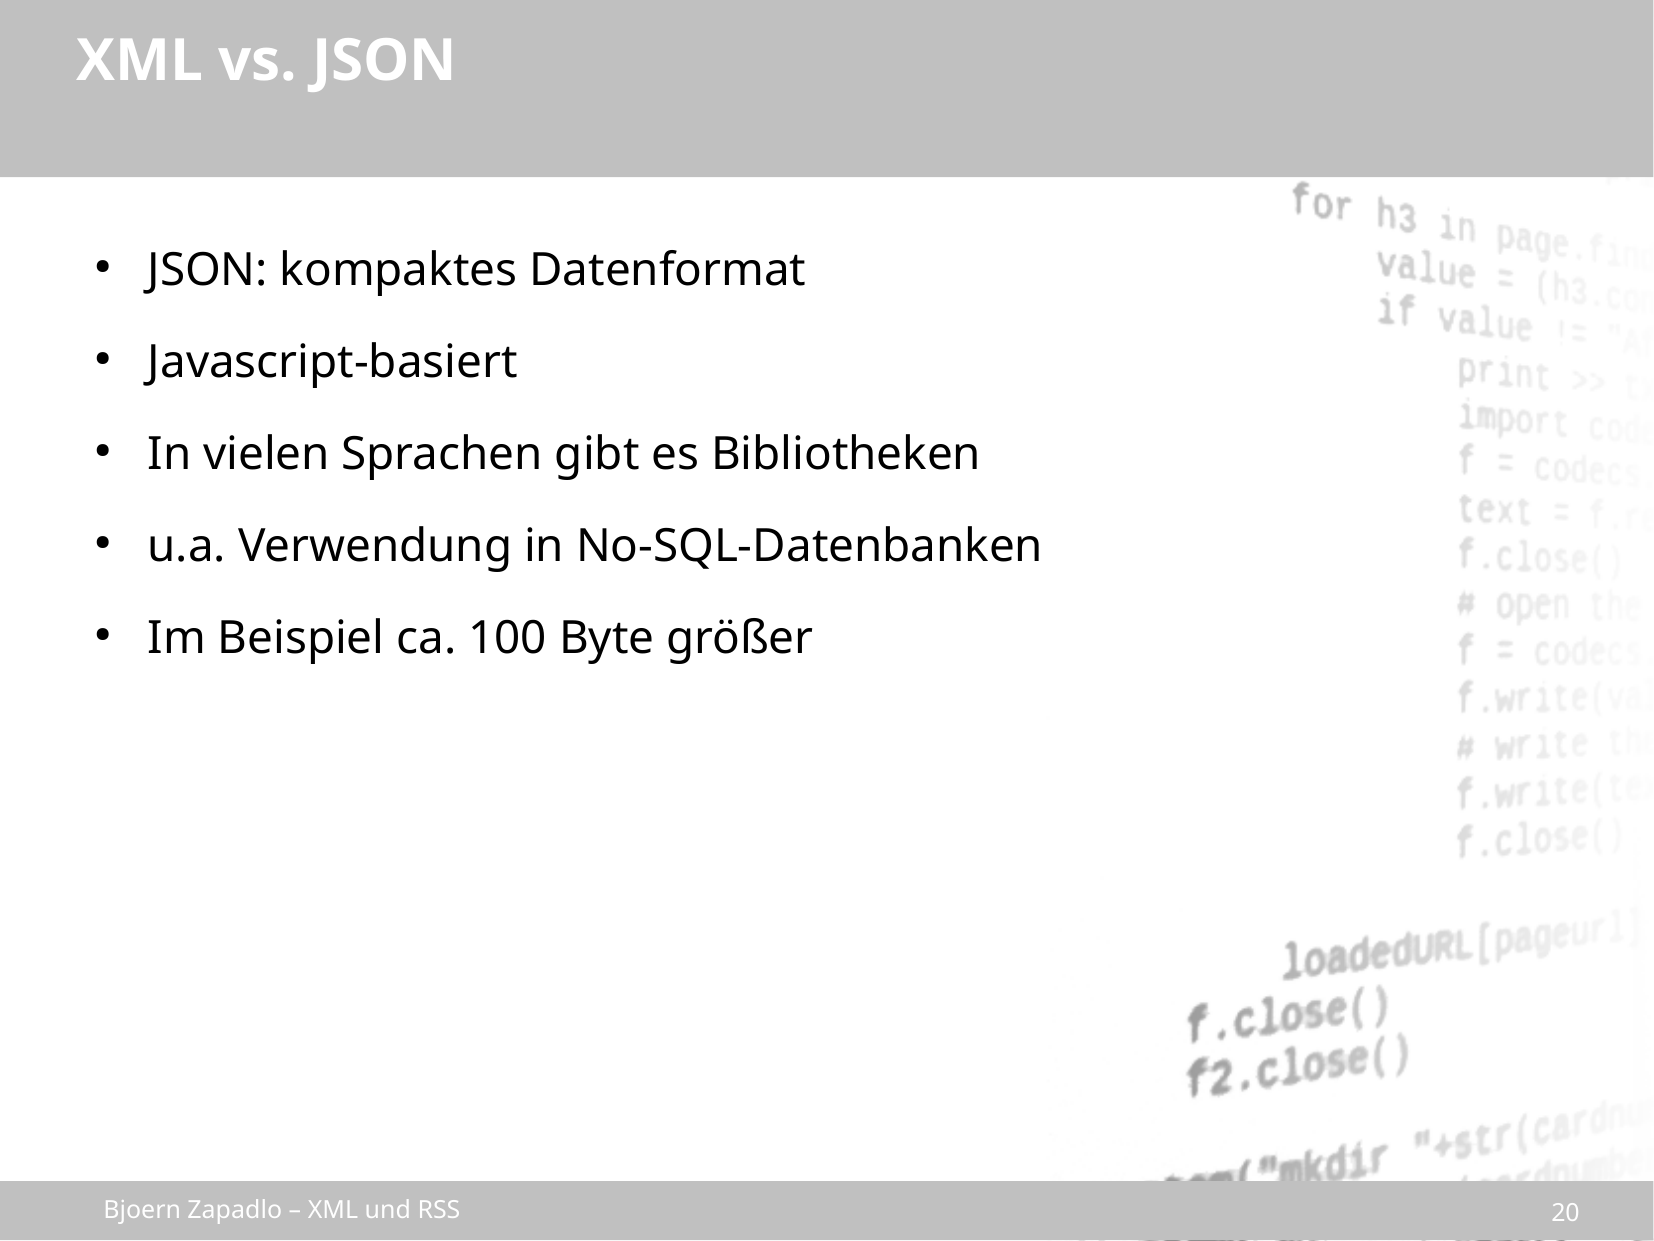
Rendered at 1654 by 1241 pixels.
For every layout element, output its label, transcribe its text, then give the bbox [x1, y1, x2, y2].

picture [0, 178, 1654, 1181]
title XML vs. JSON [76, 17, 1565, 178]
list JSON: kompaktes Datenformat Javascript-basiert In vielen Sprachen gibt es Bibliotheken u.a. Verwendung in No-SQL-Datenbanken Im Beispiel ca. 100 Byte größer [76, 236, 1566, 1041]
